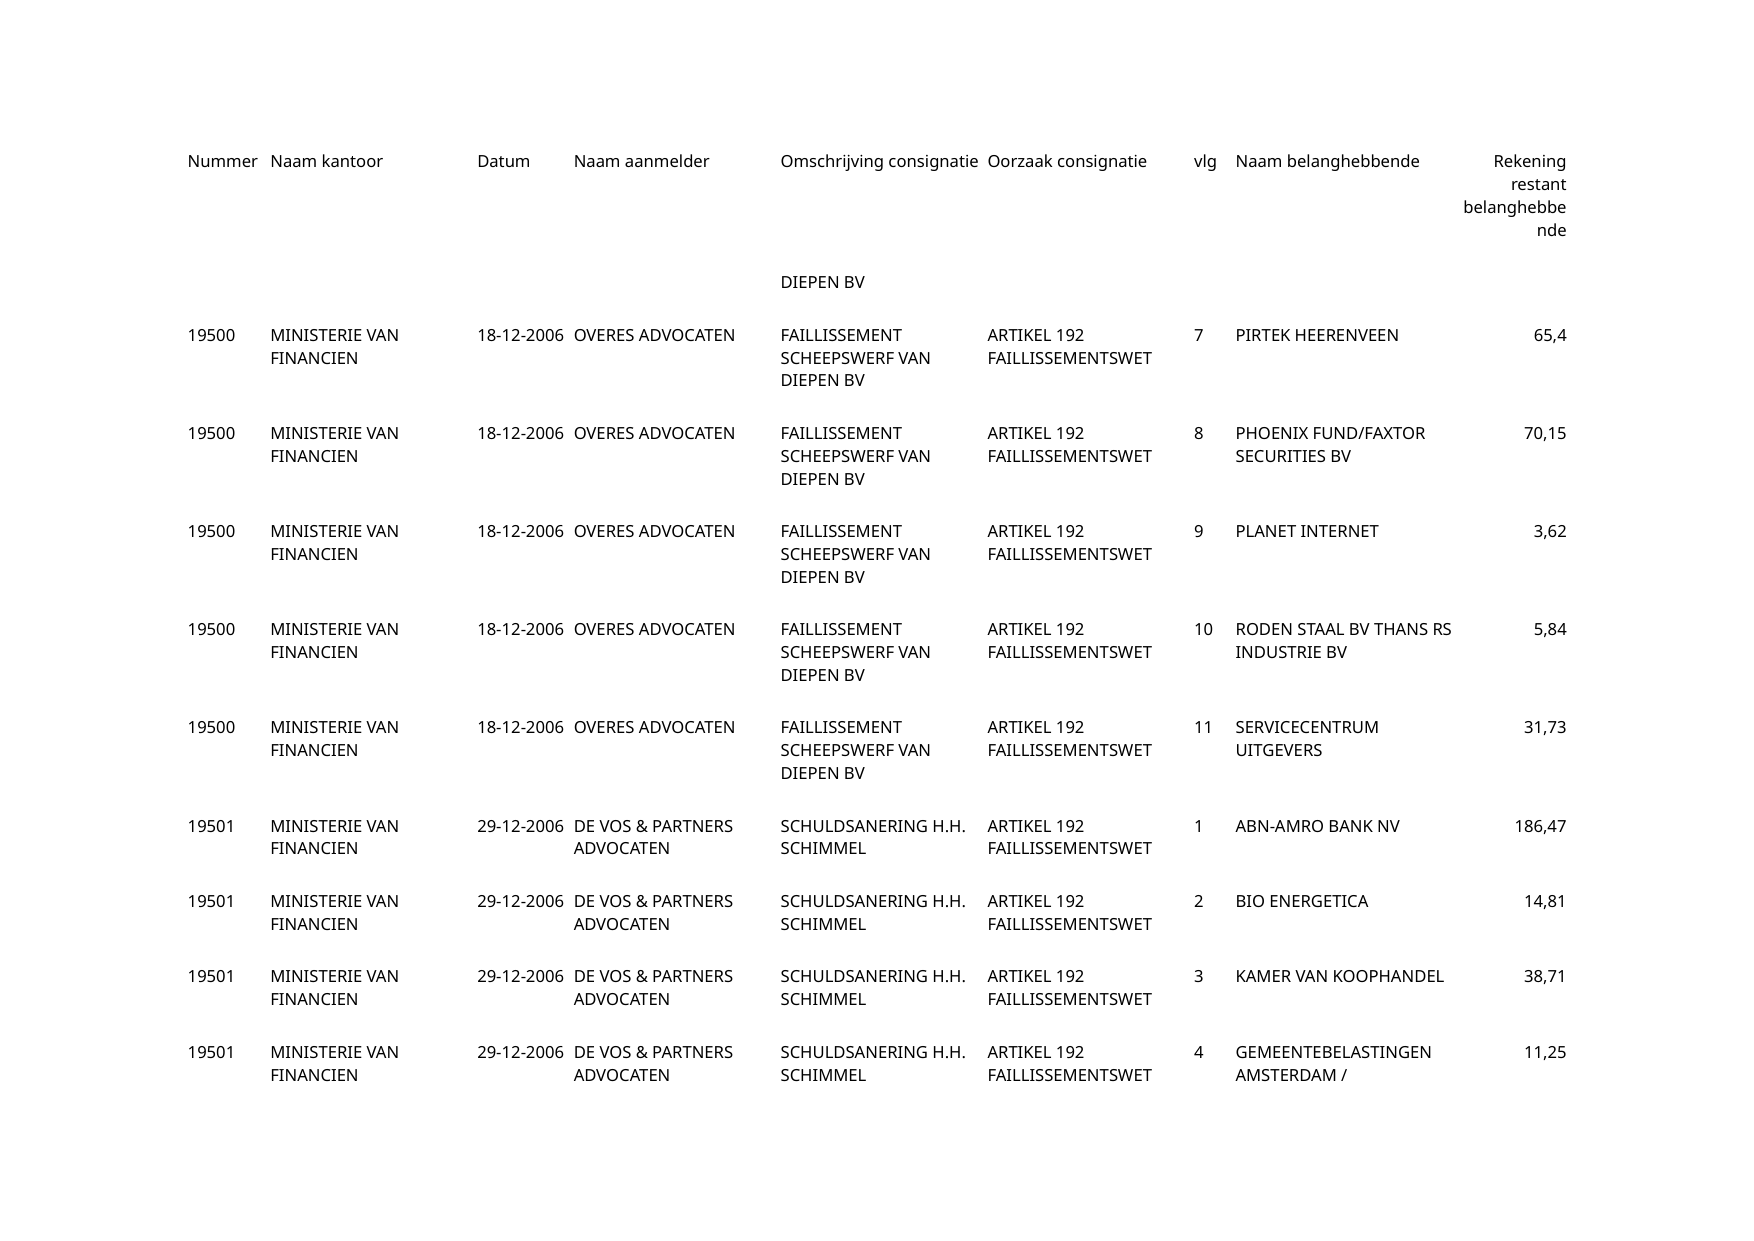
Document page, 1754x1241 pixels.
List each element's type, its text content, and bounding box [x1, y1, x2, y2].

table_cell 18-12-2006 [477, 422, 573, 520]
table_cell MINISTERIE VAN FINANCIEN [270, 814, 477, 889]
table_cell ARTIKEL 192 FAILLISSEMENTSWET [987, 965, 1194, 1040]
table_cell 29-12-2006 [477, 1040, 573, 1086]
table_cell 5,84 [1456, 618, 1566, 716]
table_cell ARTIKEL 192 FAILLISSEMENTSWET [987, 520, 1194, 618]
table_cell FAILLISSEMENT SCHEEPSWERF VAN DIEPEN BV [780, 324, 987, 422]
table_header Naam kantoor [270, 150, 477, 271]
table_cell 186,47 [1456, 814, 1566, 889]
table_cell 19500 [188, 520, 270, 618]
table_cell 3,62 [1456, 520, 1566, 618]
table_cell MINISTERIE VAN FINANCIEN [270, 324, 477, 422]
table_cell 11 [1194, 716, 1235, 814]
table_cell 19501 [188, 965, 270, 1040]
table_cell MINISTERIE VAN FINANCIEN [270, 890, 477, 965]
table_header vlg [1194, 150, 1235, 271]
table_cell 29-12-2006 [477, 890, 573, 965]
table_cell OVERES ADVOCATEN [574, 422, 780, 520]
table_cell ABN-AMRO BANK NV [1235, 814, 1456, 889]
table_cell 18-12-2006 [477, 618, 573, 716]
table_cell ARTIKEL 192 FAILLISSEMENTSWET [987, 814, 1194, 889]
table_cell FAILLISSEMENT SCHEEPSWERF VAN DIEPEN BV [780, 422, 987, 520]
table_cell 70,15 [1456, 422, 1566, 520]
table_cell 18-12-2006 [477, 324, 573, 422]
table_cell MINISTERIE VAN FINANCIEN [270, 520, 477, 618]
table_cell MINISTERIE VAN FINANCIEN [270, 1040, 477, 1086]
table_cell MINISTERIE VAN FINANCIEN [270, 422, 477, 520]
table_cell 4 [1194, 1040, 1235, 1086]
table_cell KAMER VAN KOOPHANDEL [1235, 965, 1456, 1040]
table_header Datum [477, 150, 573, 271]
table_cell [574, 271, 780, 323]
table_cell 29-12-2006 [477, 965, 573, 1040]
table_cell FAILLISSEMENT SCHEEPSWERF VAN DIEPEN BV [780, 716, 987, 814]
table_cell 3 [1194, 965, 1235, 1040]
table_cell 8 [1194, 422, 1235, 520]
table_cell 19500 [188, 324, 270, 422]
table_cell BIO ENERGETICA [1235, 890, 1456, 965]
table_cell 31,73 [1456, 716, 1566, 814]
table_cell DIEPEN BV [780, 271, 987, 323]
table_cell 19501 [188, 1040, 270, 1086]
table_cell SCHULDSANERING H.H. SCHIMMEL [780, 814, 987, 889]
table_cell 65,4 [1456, 324, 1566, 422]
table_cell 7 [1194, 324, 1235, 422]
table_cell [188, 271, 270, 323]
table_cell FAILLISSEMENT SCHEEPSWERF VAN DIEPEN BV [780, 618, 987, 716]
table_cell 38,71 [1456, 965, 1566, 1040]
table_cell SCHULDSANERING H.H. SCHIMMEL [780, 1040, 987, 1086]
table_cell 10 [1194, 618, 1235, 716]
table_cell 2 [1194, 890, 1235, 965]
table_cell GEMEENTEBELASTINGEN AMSTERDAM / [1235, 1040, 1456, 1086]
table_cell [987, 271, 1194, 323]
table_cell SERVICECENTRUM UITGEVERS [1235, 716, 1456, 814]
table_cell PIRTEK HEERENVEEN [1235, 324, 1456, 422]
table_cell ARTIKEL 192 FAILLISSEMENTSWET [987, 422, 1194, 520]
table_cell ARTIKEL 192 FAILLISSEMENTSWET [987, 618, 1194, 716]
table_header Oorzaak consignatie [987, 150, 1194, 271]
table_cell SCHULDSANERING H.H. SCHIMMEL [780, 890, 987, 965]
table_cell OVERES ADVOCATEN [574, 520, 780, 618]
table_cell FAILLISSEMENT SCHEEPSWERF VAN DIEPEN BV [780, 520, 987, 618]
table_cell [1235, 271, 1456, 323]
table_cell DE VOS & PARTNERS ADVOCATEN [574, 965, 780, 1040]
table_cell ARTIKEL 192 FAILLISSEMENTSWET [987, 890, 1194, 965]
table_cell 9 [1194, 520, 1235, 618]
table_cell DE VOS & PARTNERS ADVOCATEN [574, 1040, 780, 1086]
table_cell DE VOS & PARTNERS ADVOCATEN [574, 890, 780, 965]
table_cell 1 [1194, 814, 1235, 889]
table_cell 18-12-2006 [477, 520, 573, 618]
table_header Omschrijving consignatie [780, 150, 987, 271]
table_cell SCHULDSANERING H.H. SCHIMMEL [780, 965, 987, 1040]
table_cell PLANET INTERNET [1235, 520, 1456, 618]
table_cell OVERES ADVOCATEN [574, 716, 780, 814]
table_cell [1194, 271, 1235, 323]
table_cell 11,25 [1456, 1040, 1566, 1086]
table_cell [270, 271, 477, 323]
table_cell 18-12-2006 [477, 716, 573, 814]
table_cell 19501 [188, 890, 270, 965]
table_cell 29-12-2006 [477, 814, 573, 889]
table_header Rekening restant belanghebbende [1456, 150, 1566, 271]
table_cell 19500 [188, 422, 270, 520]
table_cell ARTIKEL 192 FAILLISSEMENTSWET [987, 716, 1194, 814]
table_cell OVERES ADVOCATEN [574, 324, 780, 422]
table_header Naam belanghebbende [1235, 150, 1456, 271]
table_header Naam aanmelder [574, 150, 780, 271]
table_cell DE VOS & PARTNERS ADVOCATEN [574, 814, 780, 889]
table_cell MINISTERIE VAN FINANCIEN [270, 618, 477, 716]
table_cell 14,81 [1456, 890, 1566, 965]
table_cell [1456, 271, 1566, 323]
table_cell PHOENIX FUND/FAXTOR SECURITIES BV [1235, 422, 1456, 520]
table_header Nummer [188, 150, 270, 271]
table_cell MINISTERIE VAN FINANCIEN [270, 965, 477, 1040]
table_cell OVERES ADVOCATEN [574, 618, 780, 716]
table_cell ARTIKEL 192 FAILLISSEMENTSWET [987, 1040, 1194, 1086]
table_cell 19500 [188, 716, 270, 814]
table_cell 19501 [188, 814, 270, 889]
table_cell MINISTERIE VAN FINANCIEN [270, 716, 477, 814]
table_cell ARTIKEL 192 FAILLISSEMENTSWET [987, 324, 1194, 422]
table_cell 19500 [188, 618, 270, 716]
table_cell RODEN STAAL BV THANS RS INDUSTRIE BV [1235, 618, 1456, 716]
table_cell [477, 271, 573, 323]
